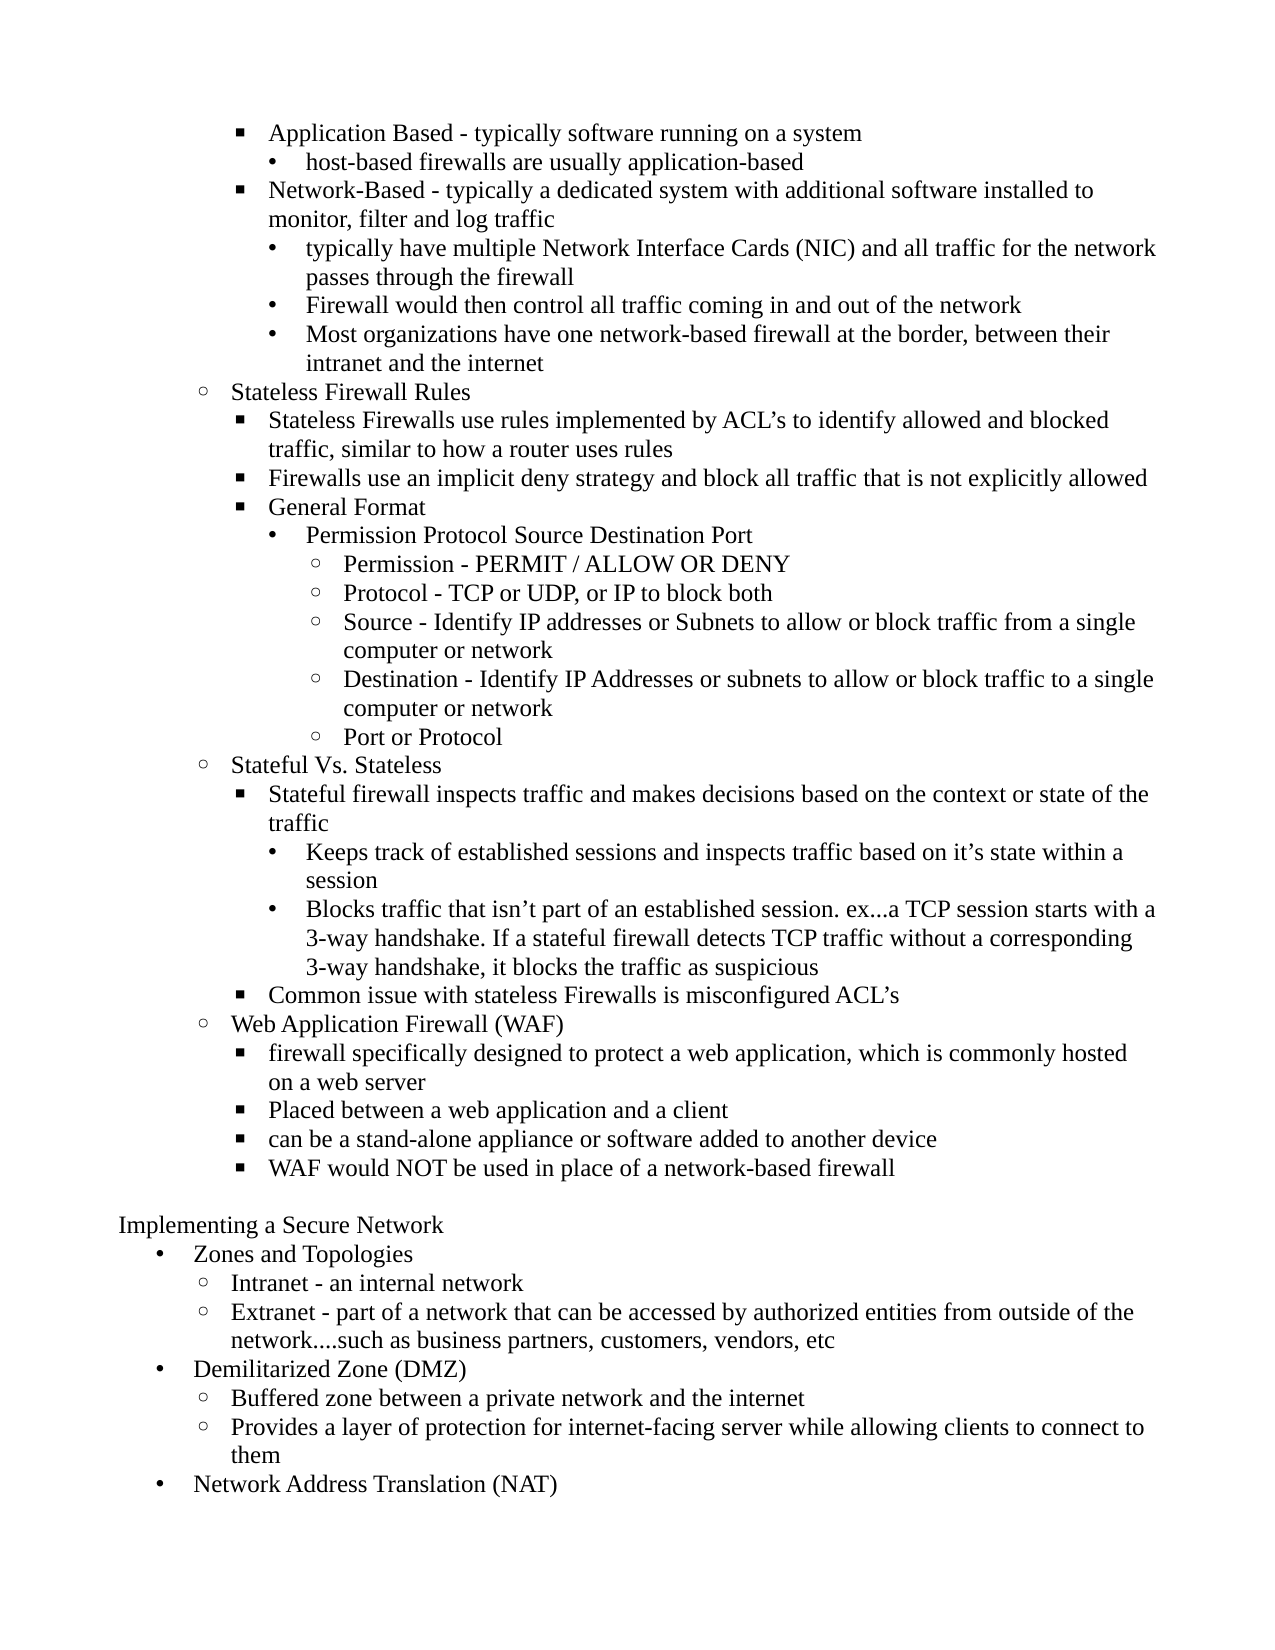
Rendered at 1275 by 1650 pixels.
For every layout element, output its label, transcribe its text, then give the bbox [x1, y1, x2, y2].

list Common issue with stateless Firewalls is misconfigured ACL’s [231, 981, 1157, 1009]
list WAF would NOT be used in place of a network-based firewall [231, 1153, 1157, 1182]
list Stateful firewall inspects traffic and makes decisions based on the context or state of the traffic [231, 779, 1157, 837]
list host-based firewalls are usually application-based [268, 147, 1157, 176]
list Stateless Firewalls use rules implemented by ACL’s to identify allowed and blocked traffic, similar to how a router uses rules [231, 406, 1157, 463]
list Network-Based - typically a dedicated system with additional software installed to monitor, filter and log traffic [231, 176, 1157, 233]
list Demilitarized Zone (DMZ) [156, 1354, 1157, 1383]
list Permission - PERMIT / ALLOW OR DENY [306, 549, 1157, 578]
list Zones and Topologies [156, 1239, 1157, 1268]
list firewall specifically designed to protect a web application, which is commonly hosted on a web server [231, 1038, 1157, 1096]
list Blocks traffic that isn’t part of an established session. ex...a TCP session starts with a 3-way handshake. If a stateful firewall detects TCP traffic without a corresponding 3-way handshake, it blocks the traffic as suspicious [268, 894, 1157, 981]
list General Format [231, 492, 1157, 521]
list Protocol - TCP or UDP, or IP to block both [306, 578, 1157, 607]
list Network Address Translation (NAT) [156, 1469, 1157, 1498]
list Stateful Vs. Stateless [193, 751, 1157, 779]
list Intranet - an internal network [193, 1268, 1157, 1297]
list Destination - Identify IP Addresses or subnets to allow or block traffic to a single computer or network [306, 664, 1157, 722]
text Implementing a Secure Network [118, 1211, 1157, 1239]
list Extranet - part of a network that can be accessed by authorized entities from outside of the network....such as business partners, customers, vendors, etc [193, 1297, 1157, 1354]
list Firewalls use an implicit deny strategy and block all traffic that is not explicitly allowed [231, 463, 1157, 492]
list Stateless Firewall Rules [193, 377, 1157, 406]
list Permission Protocol Source Destination Port [268, 521, 1157, 549]
list Application Based - typically software running on a system [231, 118, 1157, 147]
list Keeps track of established sessions and inspects traffic based on it’s state within a session [268, 837, 1157, 894]
list Buffered zone between a private network and the internet [193, 1383, 1157, 1412]
list Firewall would then control all traffic coming in and out of the network [268, 291, 1157, 319]
list Most organizations have one network-based firewall at the border, between their intranet and the internet [268, 319, 1157, 377]
list typically have multiple Network Interface Cards (NIC) and all traffic for the network passes through the firewall [268, 233, 1157, 291]
list Port or Protocol [306, 722, 1157, 751]
list Source - Identify IP addresses or Subnets to allow or block traffic from a single computer or network [306, 607, 1157, 664]
list Provides a layer of protection for internet-facing server while allowing clients to connect to them [193, 1412, 1157, 1469]
list Placed between a web application and a client [231, 1096, 1157, 1124]
list can be a stand-alone appliance or software added to another device [231, 1124, 1157, 1153]
list Web Application Firewall (WAF) [193, 1009, 1157, 1038]
